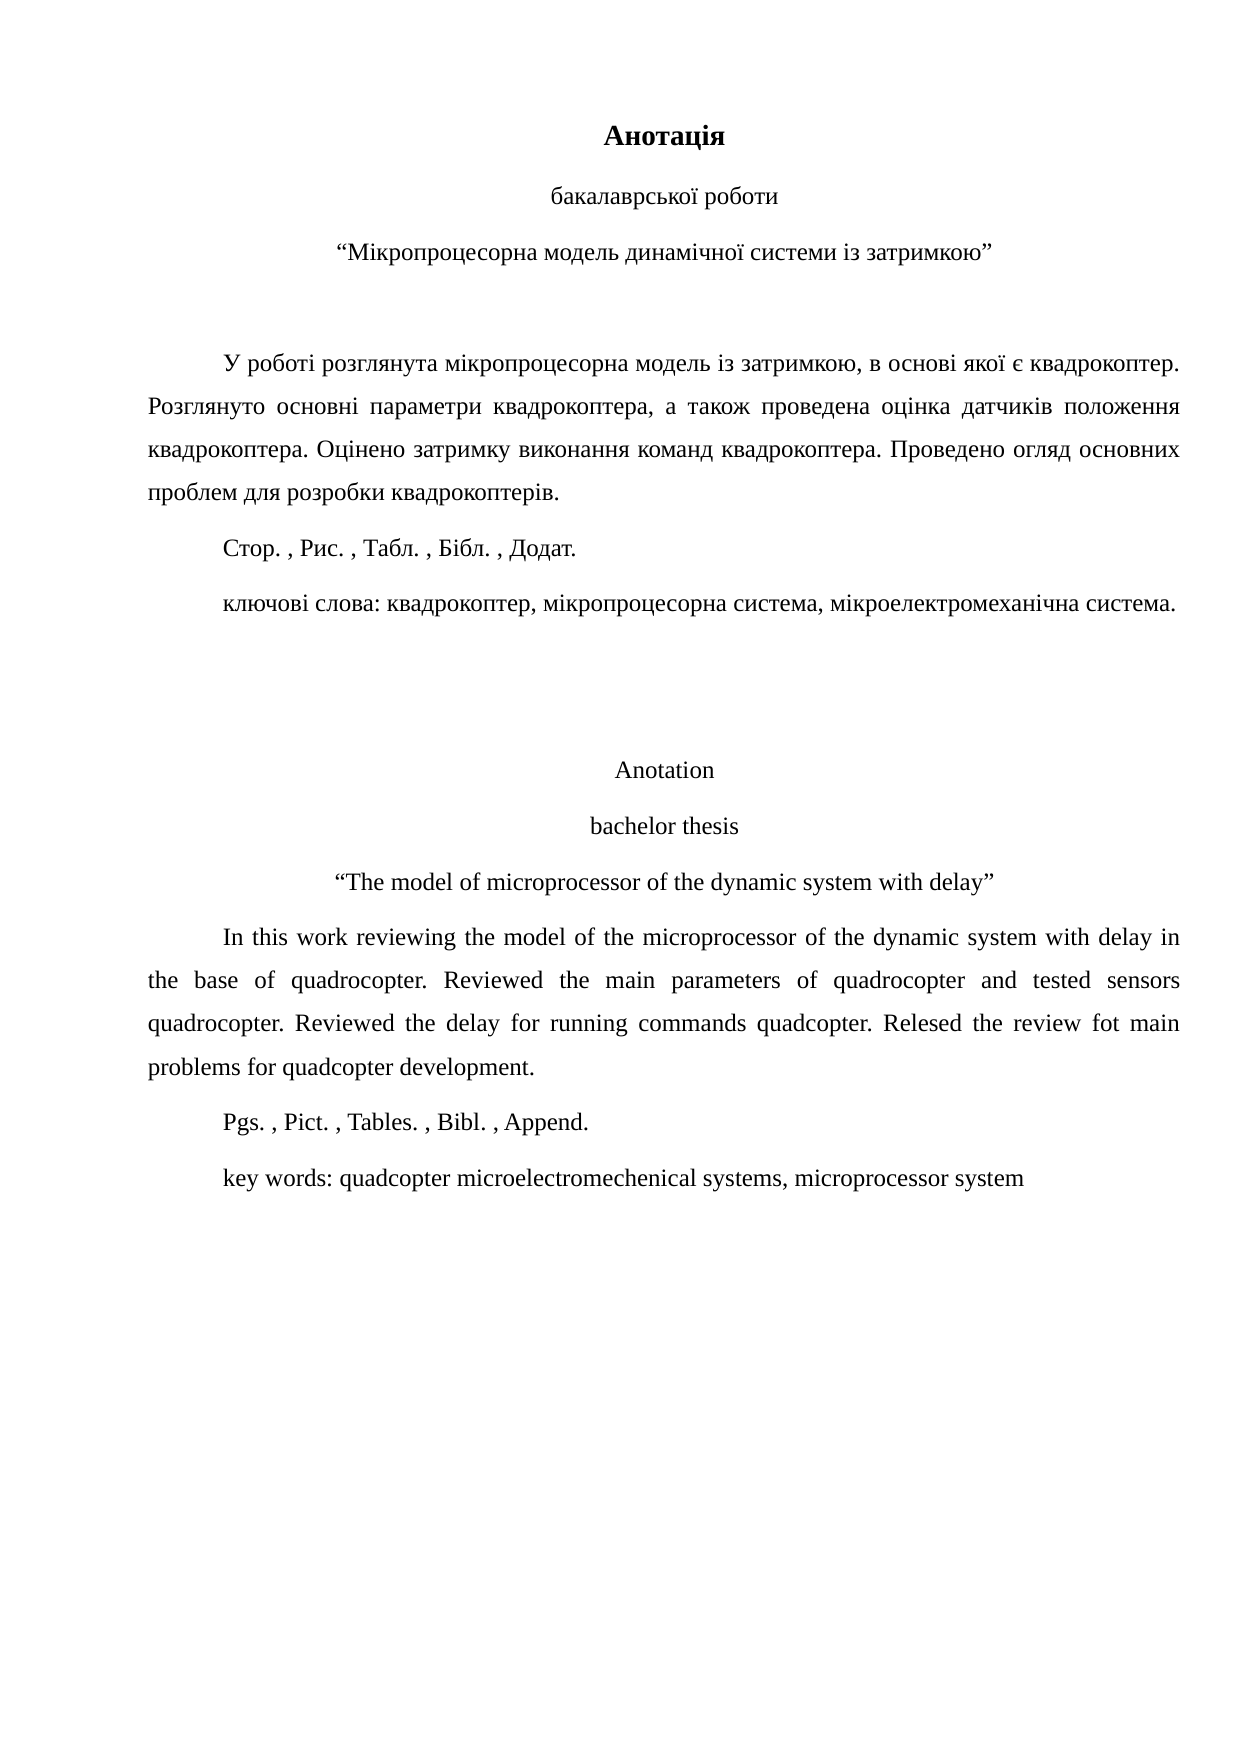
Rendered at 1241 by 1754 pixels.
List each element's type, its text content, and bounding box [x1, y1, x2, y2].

text Анотація [148, 118, 1181, 152]
text “Мікропроцесорна модель динамічної системи із затримкою” [148, 237, 1181, 265]
text У роботі розглянута мікропроцесорна модель із затримкою, в основі якої є квадрокоптер. Розглянуто основні параметри квадрокоптера, а також проведена оцінка датчиків положення квадрокоптера. Оцінено затримку виконання команд квадрокоптера. Проведено огляд основних проблем для розробки квадрокоптерів. [148, 348, 1181, 506]
text key words: quadcopter microelectromechenical systems, microprocessor system [148, 1163, 1181, 1192]
text Anotation [148, 755, 1181, 784]
text bachelor thesis [148, 811, 1181, 840]
text Стор. , Рис. , Табл. , Бібл. , Додат. [148, 533, 1181, 562]
text бакалаврської роботи [148, 181, 1181, 210]
text In this work reviewing the model of the microprocessor of the dynamic system with delay in the base of quadrocopter. Reviewed the main parameters of quadrocopter and tested sensors quadrocopter. Reviewed the delay for running commands quadcopter. Relesed the review fot main problems for quadcopter development. [148, 922, 1181, 1080]
text Pgs. , Pict. , Tables. , Bibl. , Append. [148, 1107, 1181, 1136]
text ключові слова: квадрокоптер, мікропроцесорна система, мікроелектромеханічна система. [148, 588, 1181, 617]
text “The model of microprocessor of the dynamic system with delay” [148, 867, 1181, 895]
